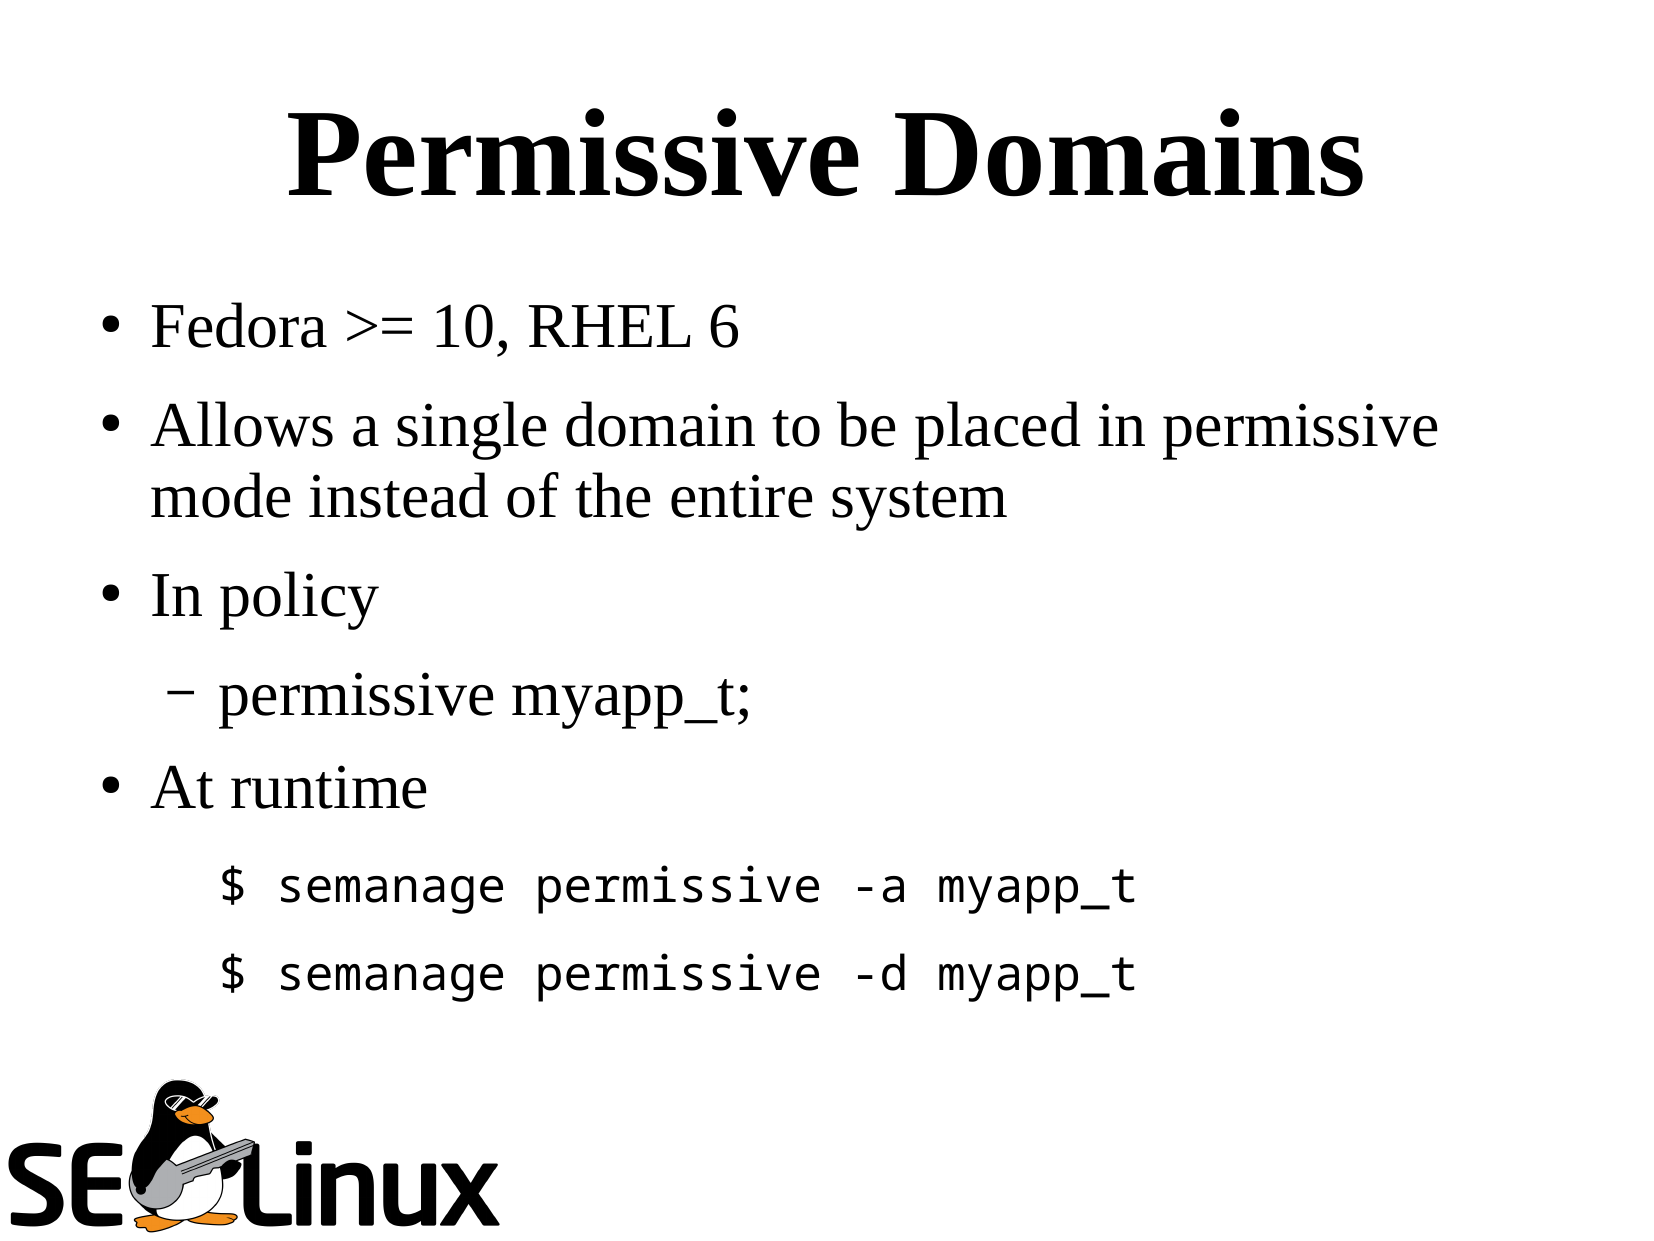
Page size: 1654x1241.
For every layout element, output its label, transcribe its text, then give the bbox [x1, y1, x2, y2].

title Permissive Domains [82, 49, 1571, 257]
picture [0, 919, 526, 1241]
list Fedora >= 10, RHEL 6 Allows a single domain to be placed in permissive mode instead of the entire system In policy permissive myapp_t; At runtime $ semanage permissive -a myapp_t $ semanage permissive -d myapp_t [82, 290, 1571, 1010]
